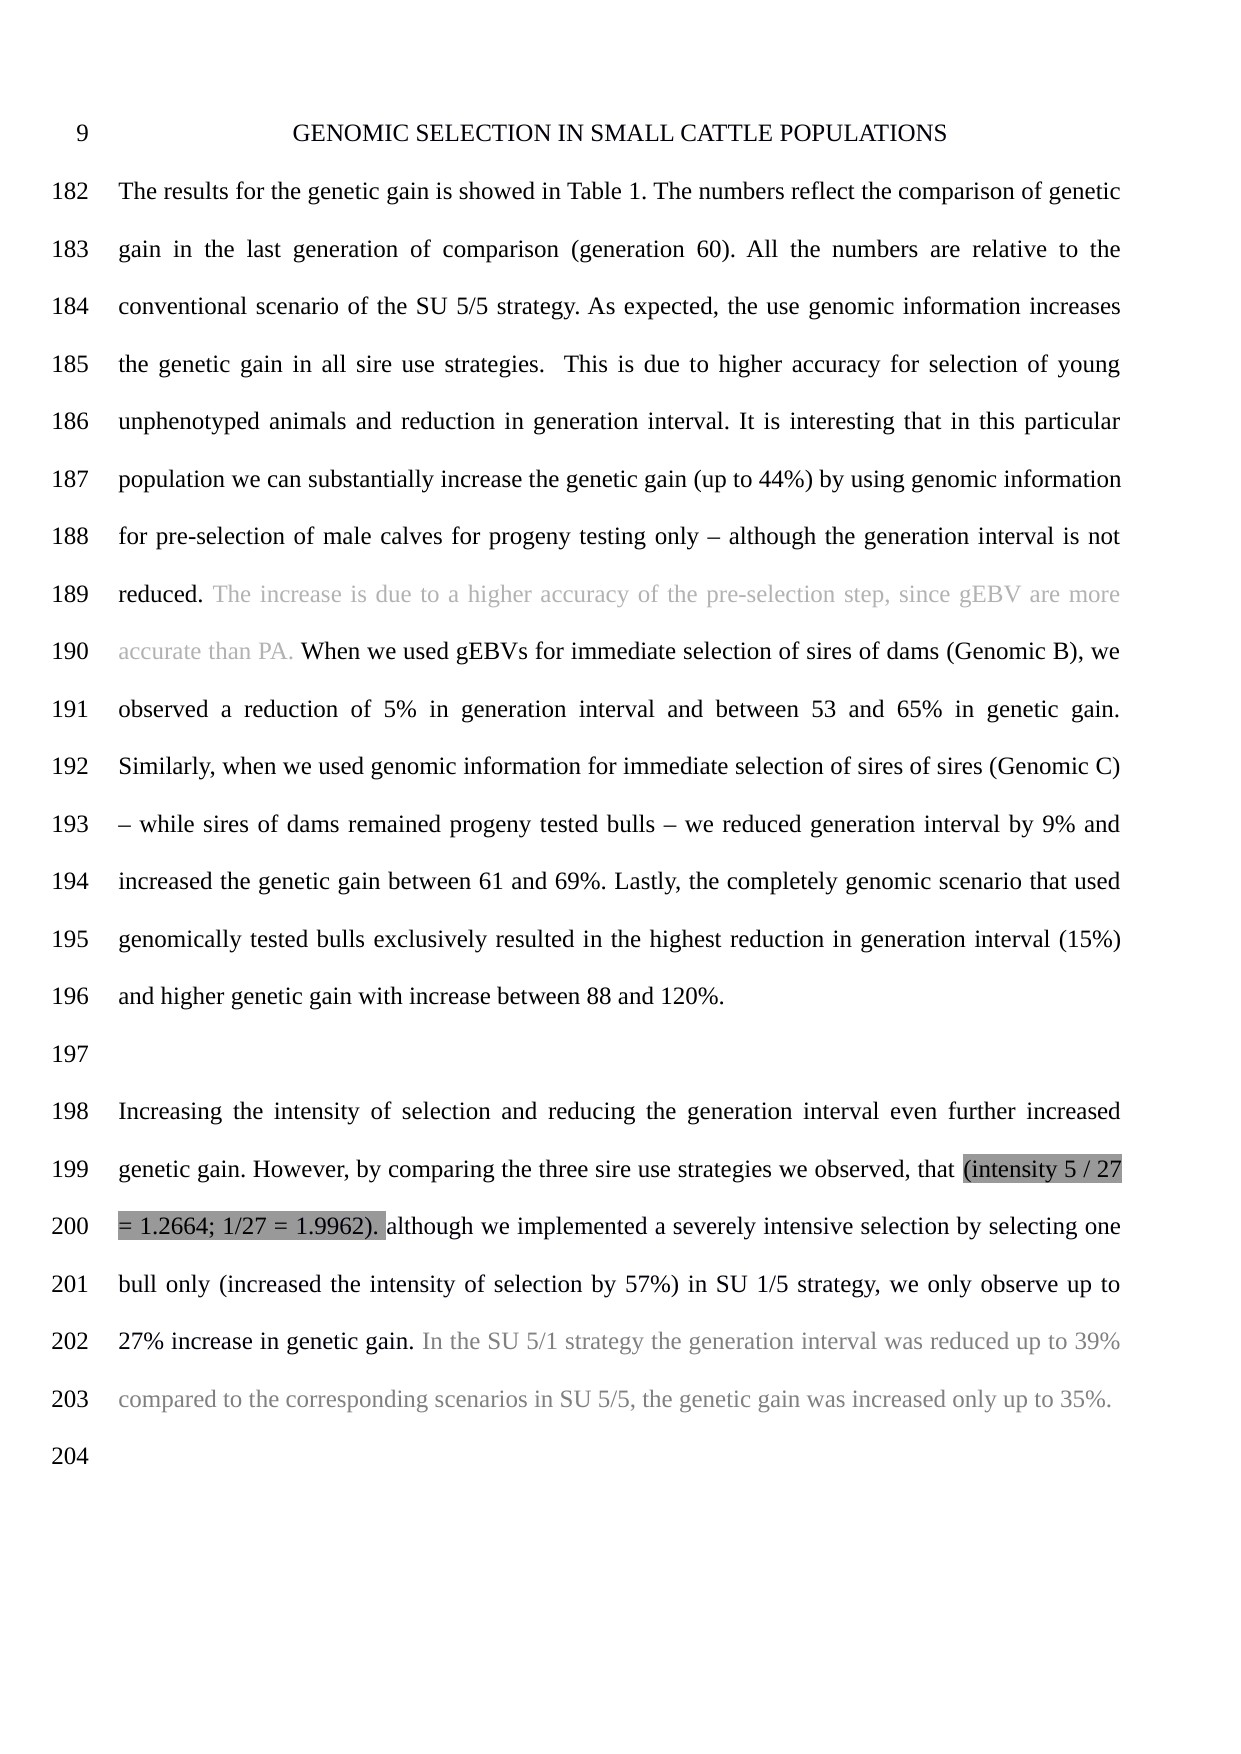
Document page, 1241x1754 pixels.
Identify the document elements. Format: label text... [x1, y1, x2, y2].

subtitle Increasing the intensity of selection and reducing the generation interval even further increased genetic gain. However, by comparing the three sire use strategies we observed, that (intensity 5 / 27 = 1.2664; 1/27 = 1.9962). although we implemented a severely intensive selection by selecting one bull only (increased the intensity of selection by 57%) in SU 1/5 strategy, we only observe up to 27% increase in genetic gain. In the SU 5/1 strategy the generation interval was reduced up to 39% compared to the corresponding scenarios in SU 5/5, the genetic gain was increased only up to 35%. [118, 1096, 1122, 1413]
subtitle The results for the genetic gain is showed in Table 1. The numbers reflect the comparison of genetic gain in the last generation of comparison (generation 60). All the numbers are relative to the conventional scenario of the SU 5/5 strategy. As expected, the use genomic information increases the genetic gain in all sire use strategies. This is due to higher accuracy for selection of young unphenotyped animals and reduction in generation interval. It is interesting that in this particular population we can substantially increase the genetic gain (up to 44%) by using genomic information for pre-selection of male calves for progeny testing only – although the generation interval is not reduced. The increase is due to a higher accuracy of the pre-selection step, since gEBV are more accurate than PA. When we used gEBVs for immediate selection of sires of dams (Genomic B), we observed a reduction of 5% in generation interval and between 53 and 65% in genetic gain. Similarly, when we used genomic information for immediate selection of sires of sires (Genomic C) – while sires of dams remained progeny tested bulls – we reduced generation interval by 9% and increased the genetic gain between 61 and 69%. Lastly, the completely genomic scenario that used genomically tested bulls exclusively resulted in the highest reduction in generation interval (15%) and higher genetic gain with increase between 88 and 120%. [118, 176, 1122, 1010]
